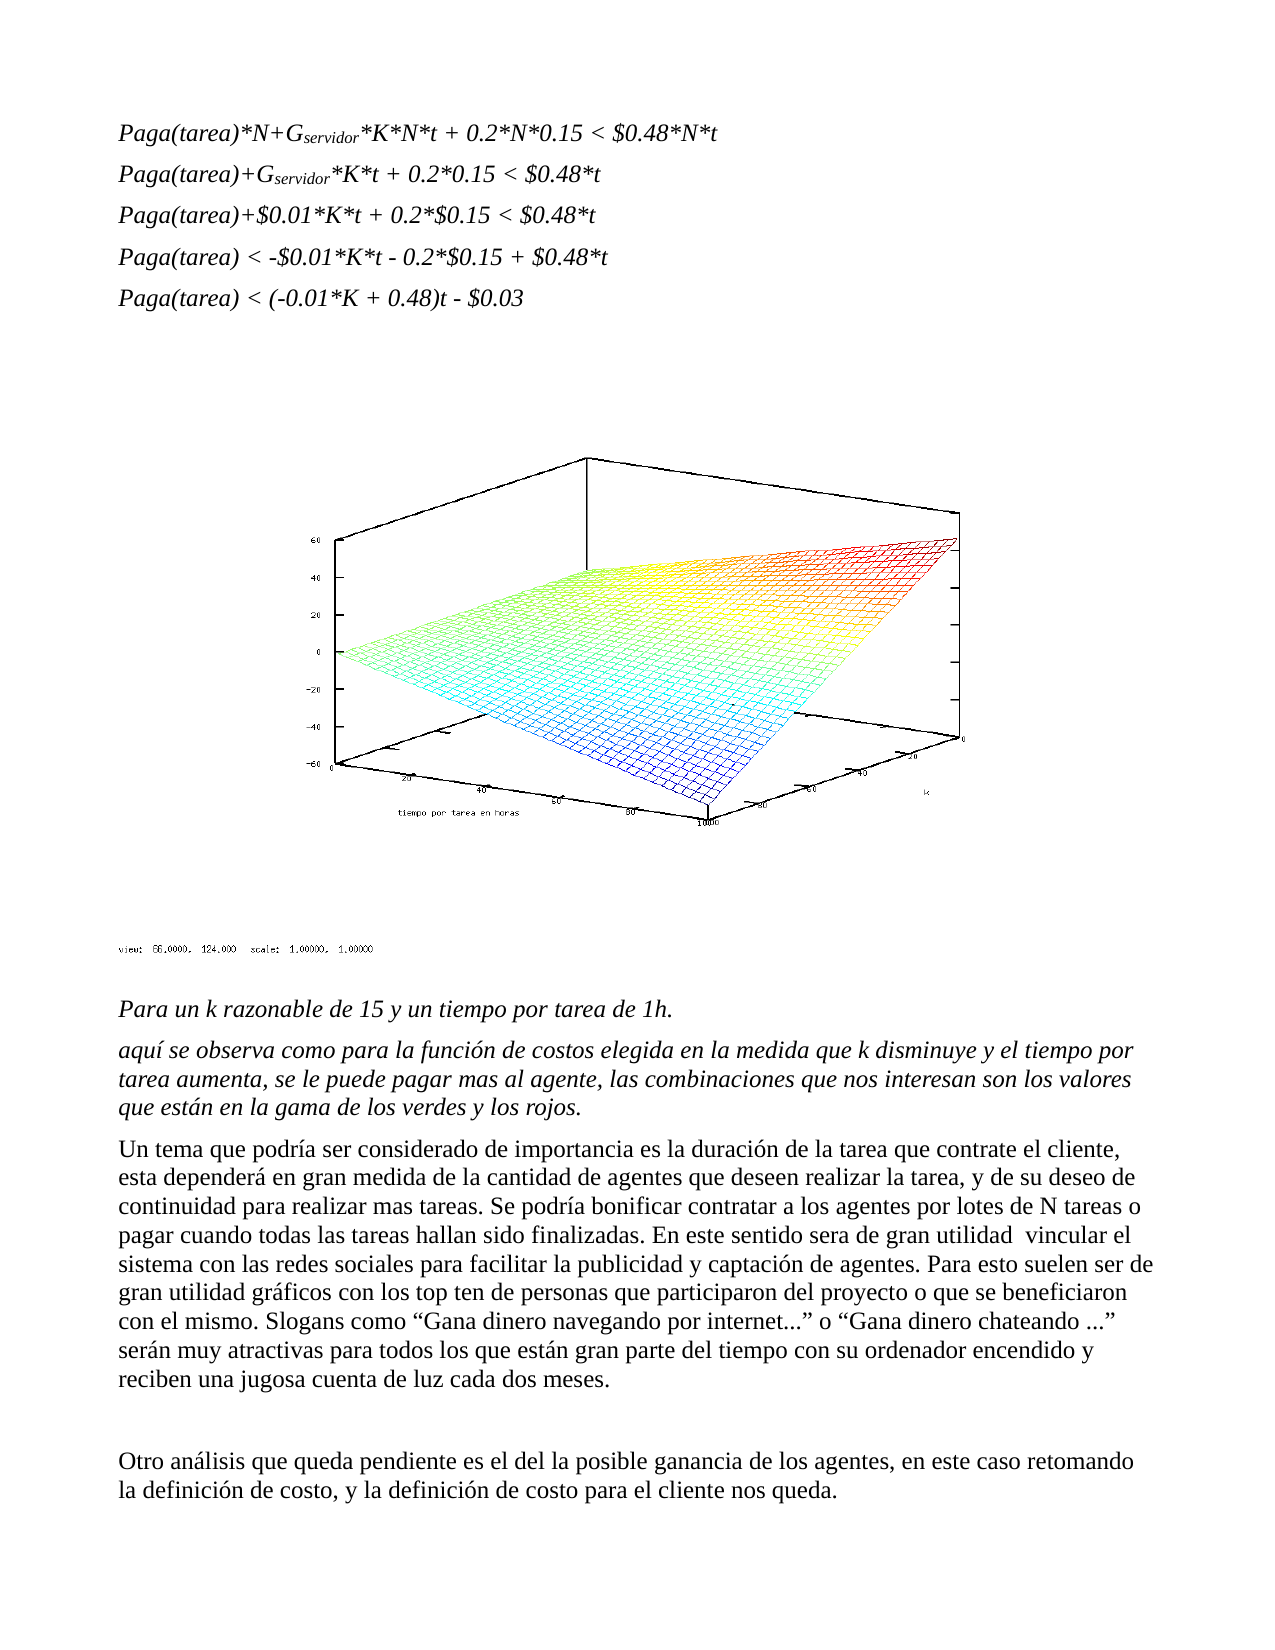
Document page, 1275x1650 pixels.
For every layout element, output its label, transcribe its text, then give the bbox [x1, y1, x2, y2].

text Paga(tarea) < -$0.01*K*t - 0.2*$0.15 + $0.48*t [118, 242, 1157, 271]
text Un tema que podría ser considerado de importancia es la duración de la tarea que contrate el cliente, esta dependerá en gran medida de la cantidad de agentes que deseen realizar la tarea, y de su deseo de continuidad para realizar mas tareas. Se podría bonificar contratar a los agentes por lotes de N tareas o pagar cuando todas las tareas hallan sido finalizadas. En este sentido sera de gran utilidad vincular el sistema con las redes sociales para facilitar la publicidad y captación de agentes. Para esto suelen ser de gran utilidad gráficos con los top ten de personas que participaron del proyecto o que se beneficiaron con el mismo. Slogans como “Gana dinero navegando por internet...” o “Gana dinero chateando ...” serán muy atractivas para todos los que están gran parte del tiempo con su ordenador encendido y reciben una jugosa cuenta de luz cada dos meses.­ [118, 1134, 1157, 1392]
text Paga(tarea)+Gservidor*K*t + 0.2*0.15 < $0.48*t [118, 159, 1157, 188]
text Otro análisis que queda pendiente es el del la posible ganancia de los agentes, en este caso retomando la definición de costo, y la definición de costo para el cliente nos queda. [118, 1446, 1157, 1504]
text Paga(tarea) < (-0.01*K + 0.48)t - $0.03 [118, 283, 1157, 312]
text Paga(tarea)*N+Gservidor*K*N*t + 0.2*N*0.15 < $0.48*N*t [118, 118, 1157, 147]
text aquí se observa como para la función de costos elegida en la medida que k disminuye y el tiempo por tarea aumenta, se le puede pagar mas al agente, las combinaciones que nos interesan son los valores que están en la gama de los verdes y los rojos. [118, 1035, 1157, 1121]
text Para un k razonable de 15 y un tiempo por tarea de 1h. [118, 994, 1157, 1022]
picture [118, 365, 1157, 953]
text Paga(tarea)+$0.01*K*t + 0.2*$0.15 < $0.48*t [118, 201, 1157, 229]
